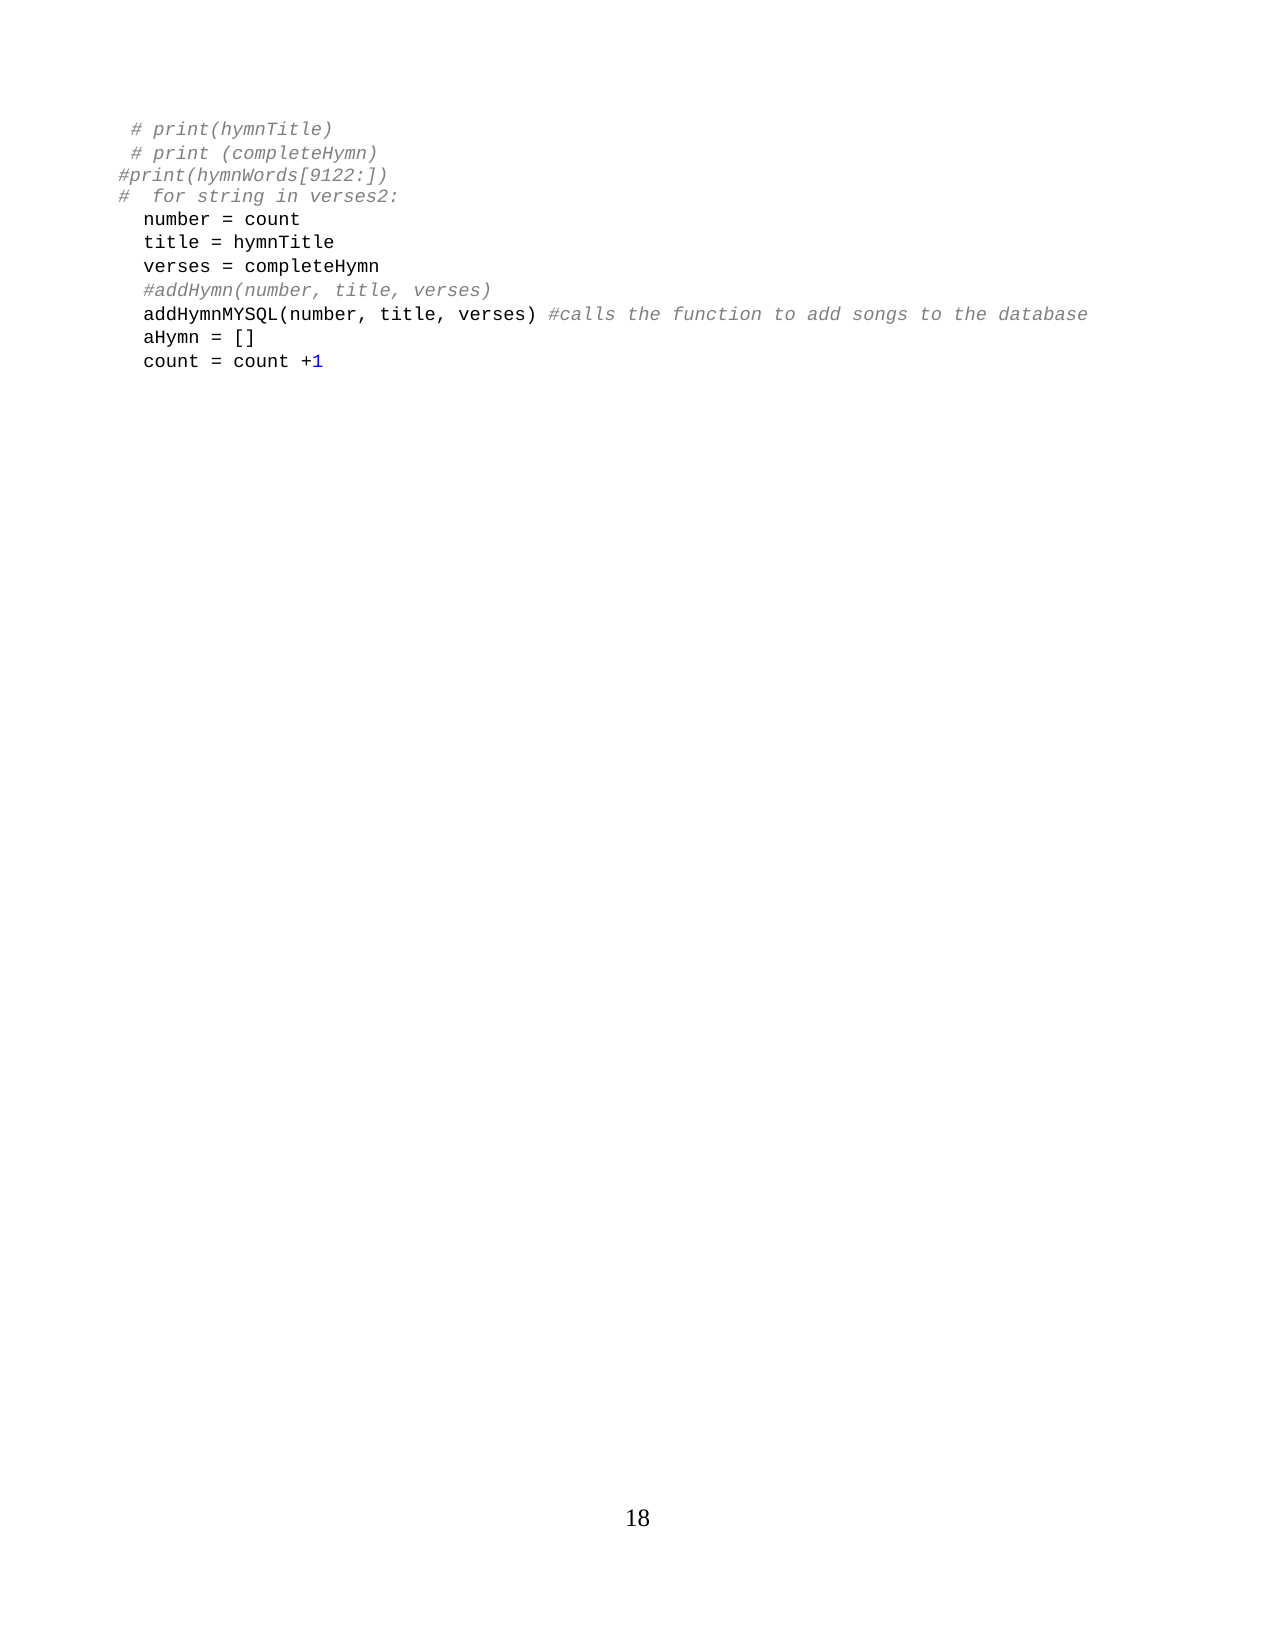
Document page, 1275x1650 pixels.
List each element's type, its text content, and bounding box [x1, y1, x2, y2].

text number = count [118, 208, 1157, 232]
text verses = completeHymn [118, 255, 1157, 279]
text #addHymn(number, title, verses) [118, 279, 1157, 302]
text # print (completeHymn) [118, 142, 1157, 165]
text title = hymnTitle [118, 232, 1157, 255]
text count = count +1 [118, 350, 1157, 373]
text addHymnMYSQL(number, title, verses) #calls the function to add songs to the database [118, 302, 1157, 326]
text aHymn = [] [118, 326, 1157, 350]
text # print(hymnTitle) [118, 118, 1157, 142]
text #print(hymnWords[9122:]) [118, 165, 1157, 187]
text # for string in verses2: [118, 187, 1157, 208]
